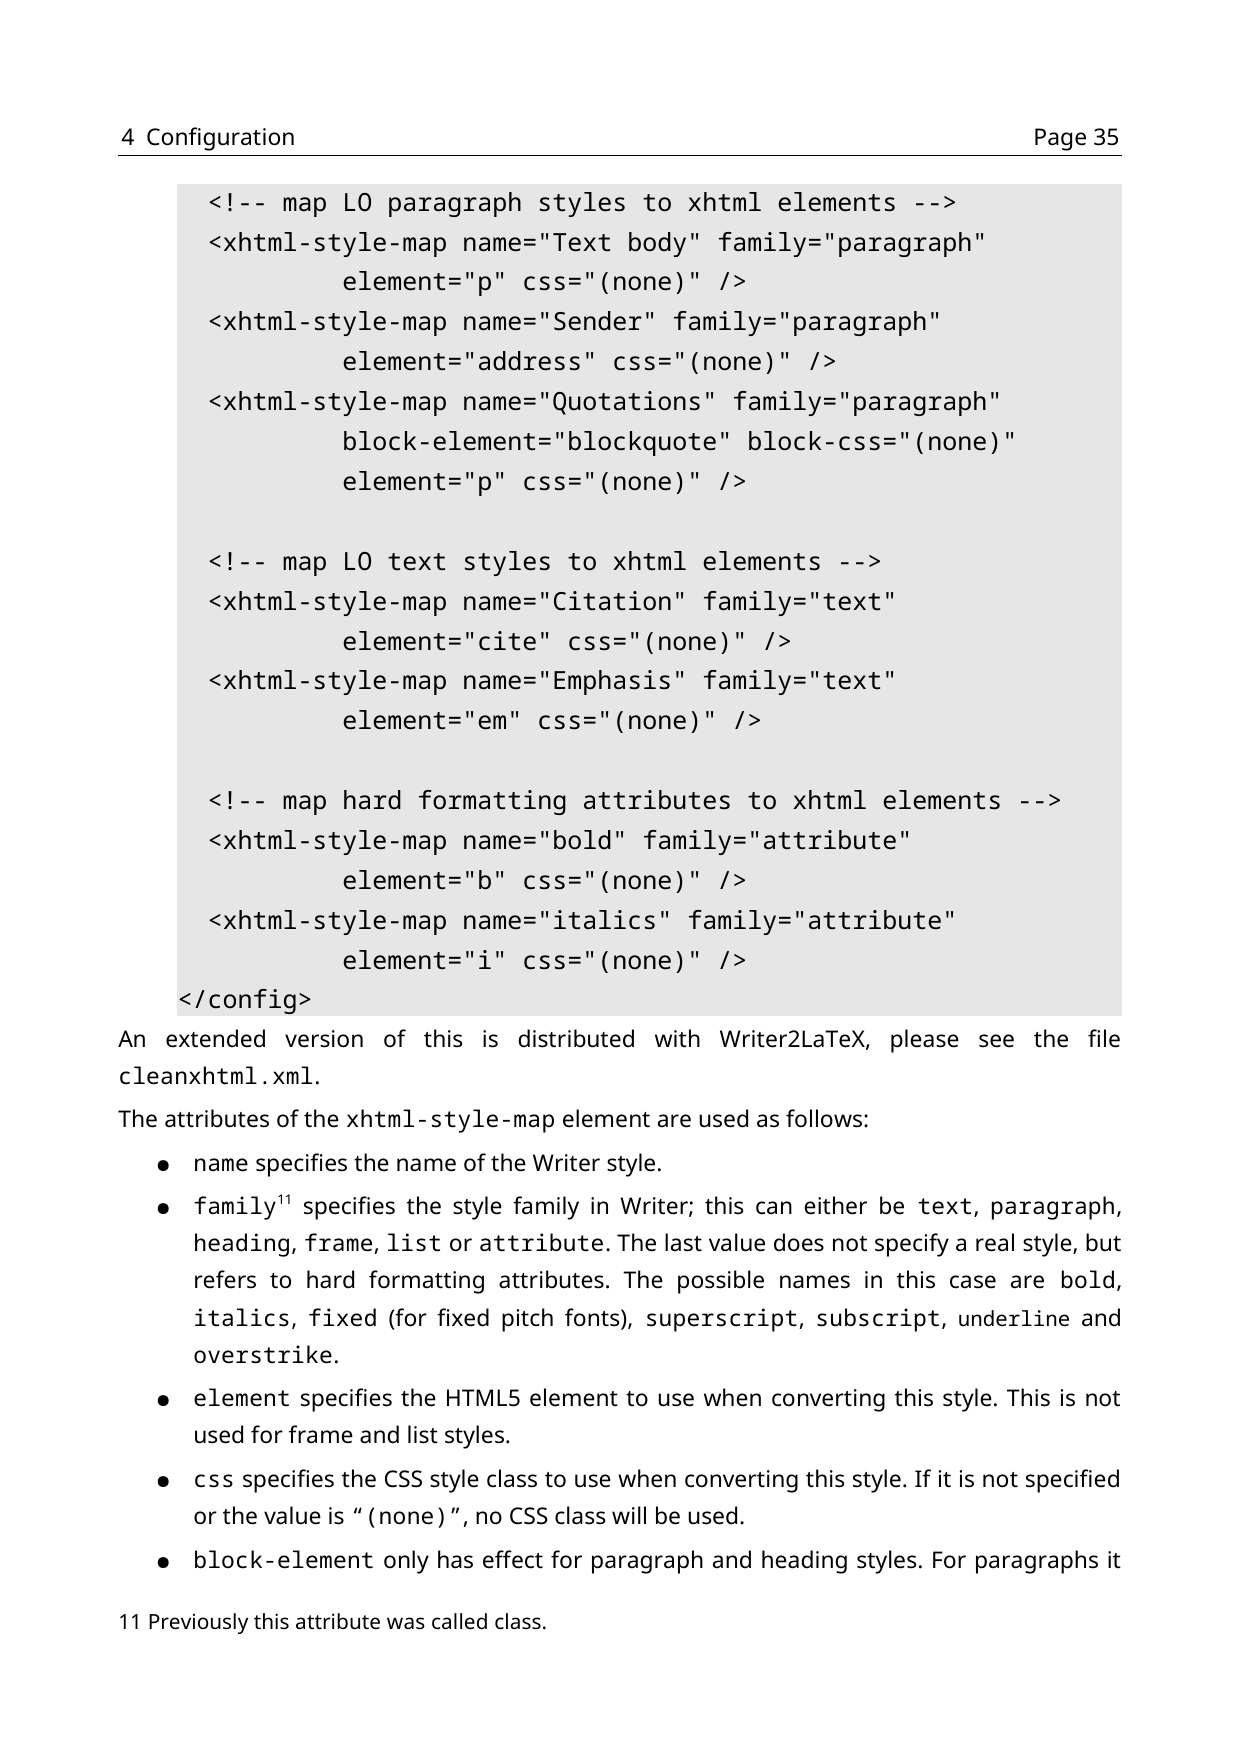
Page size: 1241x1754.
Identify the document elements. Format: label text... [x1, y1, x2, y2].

text <xhtml-style-map name="Emphasis" family="text" [177, 663, 1122, 697]
text element="cite" css="(none)" /> [177, 623, 1122, 657]
list block-element only has effect for paragraph and heading styles. For paragraphs it [156, 1543, 1122, 1574]
list Previously this attribute was called class. [118, 1607, 1122, 1636]
text element="p" css="(none)" /> [177, 264, 1122, 298]
text </config> [177, 982, 1122, 1016]
text element="i" css="(none)" /> [177, 943, 1122, 977]
list family specifies the style family in Writer; this can either be text, paragraph, heading, frame, list or attribute. The last value does not specify a real style, but refers to hard formatting attributes. The possible names in this case are bold, italics, fixed (for fixed pitch fonts), superscript, subscript, underline and overstrike. [156, 1190, 1122, 1370]
text <xhtml-style-map name="Citation" family="text" [177, 583, 1122, 617]
text The attributes of the xhtml-style-map element are used as follows: [118, 1103, 1122, 1134]
list css specifies the CSS style class to use when converting this style. If it is not specified or the value is “(none)”, no CSS class will be used. [156, 1463, 1122, 1531]
text <xhtml-style-map name="italics" family="attribute" [177, 903, 1122, 937]
text element="address" css="(none)" /> [177, 344, 1122, 378]
text <!-- map hard formatting attributes to xhtml elements --> [177, 783, 1122, 817]
text element="p" css="(none)" /> [177, 464, 1122, 498]
text block-element="blockquote" block-css="(none)" [177, 424, 1122, 458]
list name specifies the name of the Writer style. [156, 1147, 1122, 1178]
text <!-- map LO paragraph styles to xhtml elements --> [177, 184, 1122, 218]
list element specifies the HTML5 element to use when converting this style. This is not used for frame and list styles. [156, 1382, 1122, 1451]
text <xhtml-style-map name="Quotations" family="paragraph" [177, 384, 1122, 418]
text element="b" css="(none)" /> [177, 863, 1122, 897]
text <xhtml-style-map name="Sender" family="paragraph" [177, 304, 1122, 338]
text An extended version of this is distributed with Writer2LaTeX, please see the file cleanxhtml.xml. [118, 1023, 1122, 1091]
text <xhtml-style-map name="Text body" family="paragraph" [177, 224, 1122, 258]
text <!-- map LO text styles to xhtml elements --> [177, 544, 1122, 578]
text element="em" css="(none)" /> [177, 703, 1122, 737]
text <xhtml-style-map name="bold" family="attribute" [177, 823, 1122, 857]
